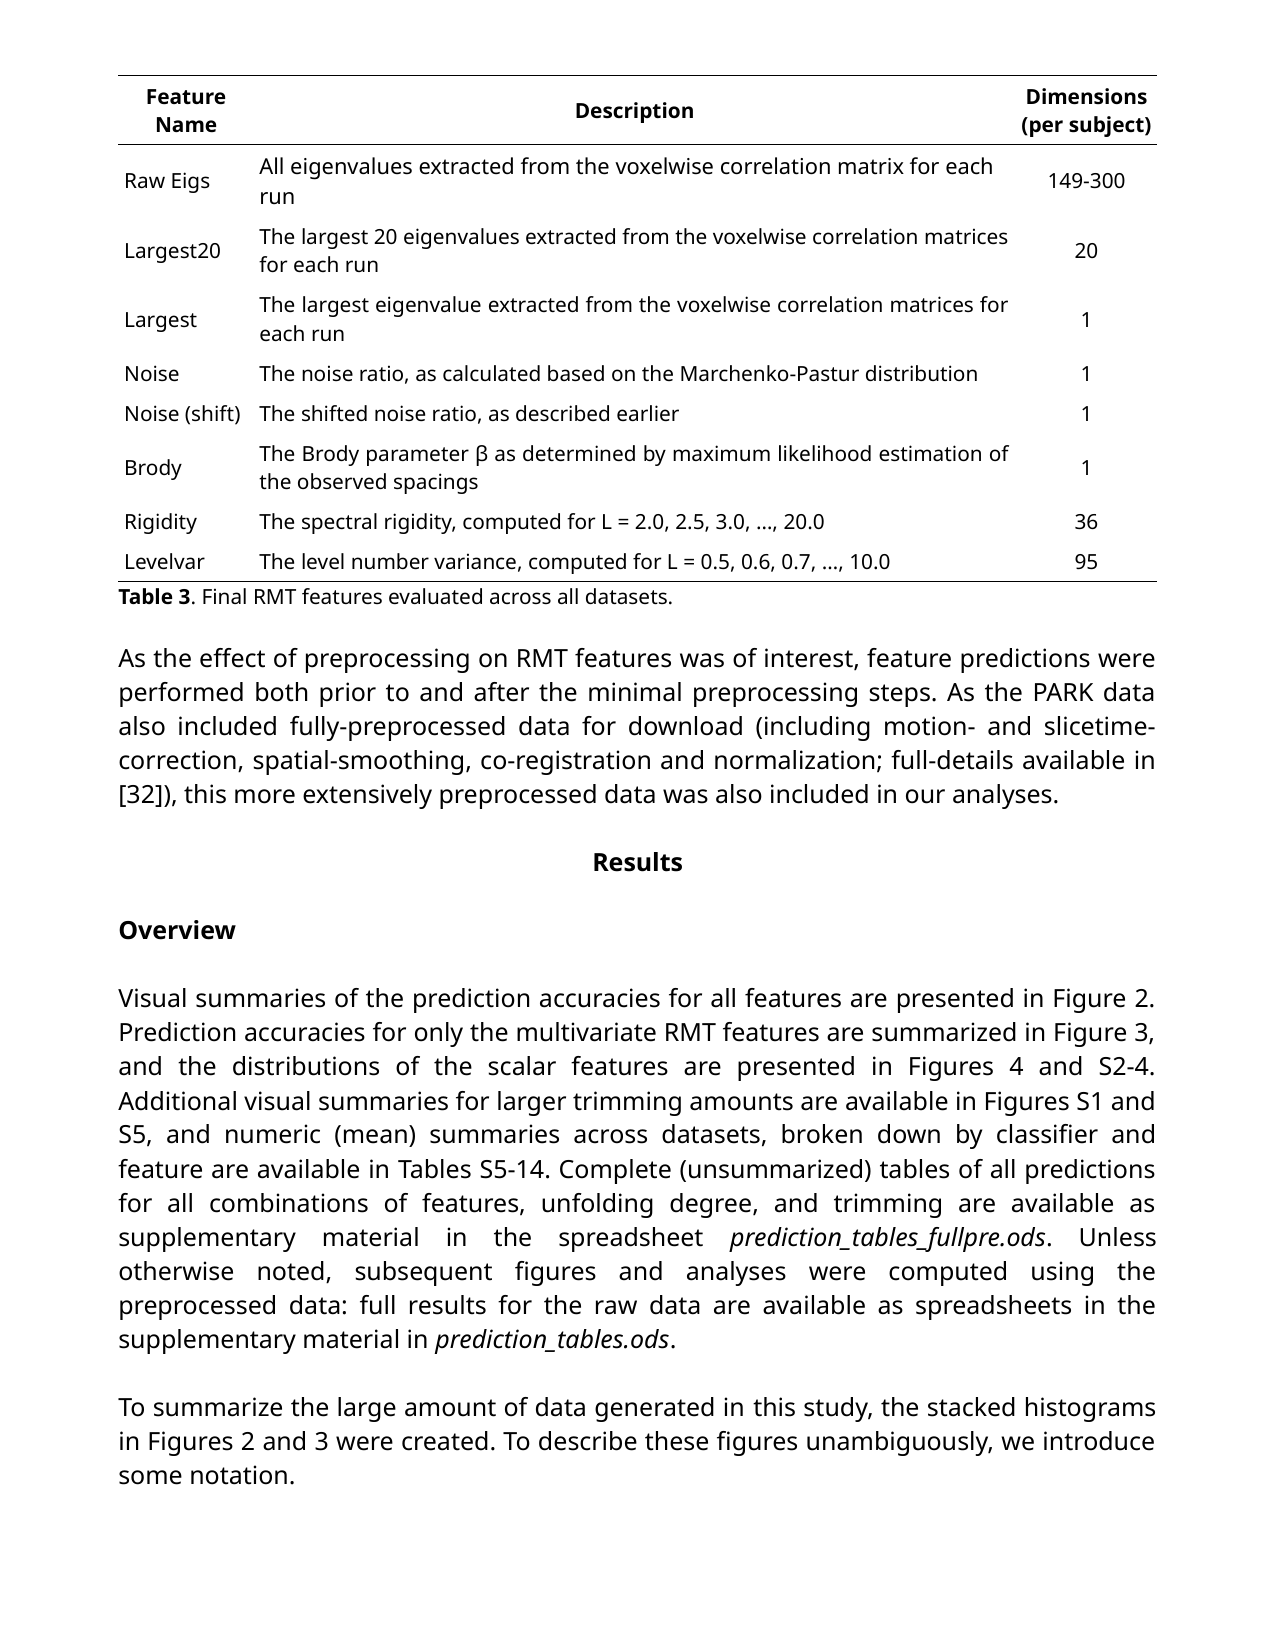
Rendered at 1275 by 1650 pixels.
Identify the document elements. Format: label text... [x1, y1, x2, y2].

table_cell Largest20 [118, 216, 253, 285]
table_cell 1 [1015, 285, 1157, 353]
table_cell The noise ratio, as calculated based on the Marchenko-Pastur distribution [254, 353, 1015, 393]
text Results [118, 845, 1157, 879]
table_cell Noise [118, 353, 253, 393]
table_cell Rigidity [118, 501, 253, 541]
table_cell 95 [1015, 541, 1157, 581]
table_cell Brody [118, 433, 253, 501]
table_header Description [254, 76, 1015, 144]
text To summarize the large amount of data generated in this study, the stacked histograms in Figures 2 and 3 were created. To describe these figures unambiguously, we introduce some notation. [118, 1390, 1157, 1492]
table_cell The shifted noise ratio, as described earlier [254, 393, 1015, 433]
text As the effect of preprocessing on RMT features was of interest, feature predictions were performed both prior to and after the minimal preprocessing steps. As the PARK data also included fully-preprocessed data for download (including motion- and slicetime-correction, spatial-smoothing, co-registration and normalization; full-details available in [32]), this more extensively preprocessed data was also included in our analyses. [118, 640, 1157, 811]
table_cell The spectral rigidity, computed for L = 2.0, 2.5, 3.0, …, 20.0 [254, 501, 1015, 541]
table_cell 1 [1015, 393, 1157, 433]
table_cell 36 [1015, 501, 1157, 541]
table_cell 149-300 [1015, 145, 1157, 216]
table_cell Levelvar [118, 541, 253, 581]
table_cell The largest 20 eigenvalues extracted from the voxelwise correlation matrices for each run [254, 216, 1015, 285]
table_cell Largest [118, 285, 253, 353]
table_cell 1 [1015, 353, 1157, 393]
text Table 3. Final RMT features evaluated across all datasets. [118, 582, 1157, 611]
table_cell The Brody parameter β as determined by maximum likelihood estimation of the observed spacings [254, 433, 1015, 501]
table_cell Raw Eigs [118, 145, 253, 216]
table_cell 20 [1015, 216, 1157, 285]
table_cell 1 [1015, 433, 1157, 501]
text Visual summaries of the prediction accuracies for all features are presented in Figure 2. Prediction accuracies for only the multivariate RMT features are summarized in Figure 3, and the distributions of the scalar features are presented in Figures 4 and S2-4. Additional visual summaries for larger trimming amounts are available in Figures S1 and S5, and numeric (mean) summaries across datasets, broken down by classifier and feature are available in Tables S5-14. Complete (unsummarized) tables of all predictions for all combinations of features, unfolding degree, and trimming are available as supplementary material in the spreadsheet prediction_tables_fullpre.ods. Unless otherwise noted, subsequent figures and analyses were computed using the preprocessed data: full results for the raw data are available as spreadsheets in the supplementary material in prediction_tables.ods. [118, 981, 1157, 1356]
table_cell Noise (shift) [118, 393, 253, 433]
text Overview [118, 913, 1157, 947]
table_cell All eigenvalues extracted from the voxelwise correlation matrix for each run [254, 145, 1015, 216]
table_header Feature Name [118, 76, 253, 144]
table_header Dimensions (per subject) [1015, 76, 1157, 144]
table_cell The level number variance, computed for L = 0.5, 0.6, 0.7, …, 10.0 [254, 541, 1015, 581]
table_cell The largest eigenvalue extracted from the voxelwise correlation matrices for each run [254, 285, 1015, 353]
